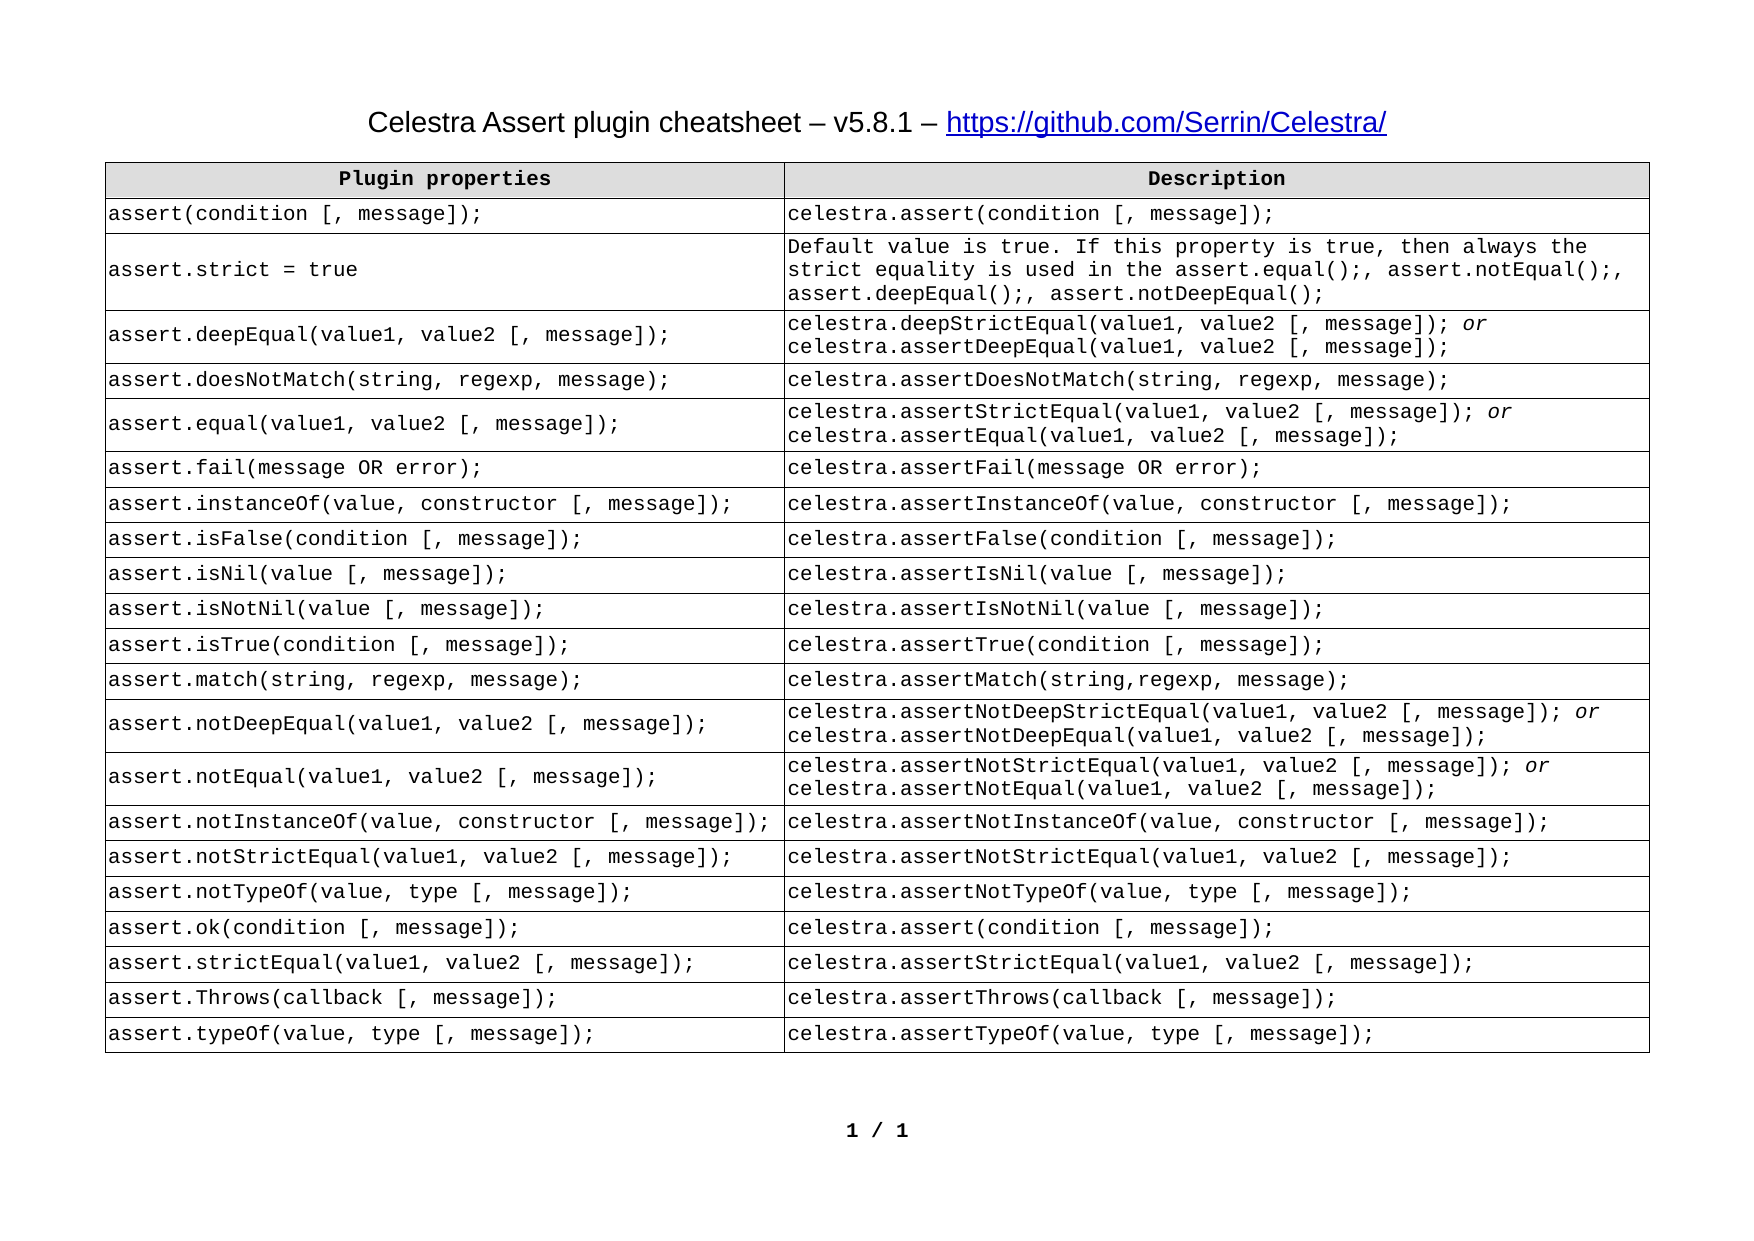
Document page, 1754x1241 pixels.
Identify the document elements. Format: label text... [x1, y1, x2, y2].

table_cell assert.match(string, regexp, message); [106, 664, 784, 698]
table_header Plugin properties [106, 163, 784, 197]
table_cell celestra.assertDoesNotMatch(string, regexp, message); [785, 364, 1649, 398]
text Celestra Assert plugin cheatsheet – v5.8.1 – https://github.com/Serrin/Celestra/ [105, 105, 1649, 138]
table_cell celestra.assertNotStrictEqual(value1, value2 [, message]); [785, 841, 1649, 876]
table_cell celestra.assert(condition [, message]); [785, 912, 1649, 946]
table_cell assert.notEqual(value1, value2 [, message]); [106, 753, 784, 805]
table_cell celestra.assertInstanceOf(value, constructor [, message]); [785, 488, 1649, 522]
table_cell celestra.assertNotDeepStrictEqual(value1, value2 [, message]); or celestra.assertNotDeepEqual(value1, value2 [, message]); [785, 700, 1649, 752]
table_cell celestra.assertMatch(string,regexp, message); [785, 664, 1649, 698]
table_cell assert.ok(condition [, message]); [106, 912, 784, 946]
table_cell assert.notInstanceOf(value, constructor [, message]); [106, 806, 784, 840]
table_cell celestra.assertNotStrictEqual(value1, value2 [, message]); or celestra.assertNotEqual(value1, value2 [, message]); [785, 753, 1649, 805]
table_cell celestra.assertStrictEqual(value1, value2 [, message]); or celestra.assertEqual(value1, value2 [, message]); [785, 399, 1649, 451]
table_cell assert.isFalse(condition [, message]); [106, 523, 784, 557]
table_cell assert.Throws(callback [, message]); [106, 983, 784, 1017]
table_cell celestra.assertIsNotNil(value [, message]); [785, 594, 1649, 628]
table_cell celestra.assertFalse(condition [, message]); [785, 523, 1649, 557]
table_cell assert.instanceOf(value, constructor [, message]); [106, 488, 784, 522]
table_cell celestra.deepStrictEqual(value1, value2 [, message]); or celestra.assertDeepEqual(value1, value2 [, message]); [785, 311, 1649, 363]
table_cell celestra.assertIsNil(value [, message]); [785, 558, 1649, 593]
table_cell assert.typeOf(value, type [, message]); [106, 1018, 784, 1052]
table_cell celestra.assertStrictEqual(value1, value2 [, message]); [785, 947, 1649, 982]
table_cell Default value is true. If this property is true, then always the strict equality is used in the assert.equal();, assert.notEqual();, assert.deepEqual();, assert.notDeepEqual(); [785, 234, 1649, 309]
table_cell celestra.assertTypeOf(value, type [, message]); [785, 1018, 1649, 1052]
table_cell assert(condition [, message]); [106, 199, 784, 233]
table_cell assert.isNotNil(value [, message]); [106, 594, 784, 628]
table_cell assert.deepEqual(value1, value2 [, message]); [106, 311, 784, 363]
table_cell assert.strict = true [106, 234, 784, 309]
table_cell assert.doesNotMatch(string, regexp, message); [106, 364, 784, 398]
table_cell assert.fail(message OR error); [106, 452, 784, 487]
table_cell assert.notTypeOf(value, type [, message]); [106, 877, 784, 911]
table_cell celestra.assert(condition [, message]); [785, 199, 1649, 233]
table_cell celestra.assertTrue(condition [, message]); [785, 629, 1649, 663]
table_cell assert.strictEqual(value1, value2 [, message]); [106, 947, 784, 982]
table_cell assert.notDeepEqual(value1, value2 [, message]); [106, 700, 784, 752]
table_cell assert.equal(value1, value2 [, message]); [106, 399, 784, 451]
table_header Description [785, 163, 1649, 197]
table_cell celestra.assertThrows(callback [, message]); [785, 983, 1649, 1017]
table_cell assert.isNil(value [, message]); [106, 558, 784, 593]
table_cell assert.isTrue(condition [, message]); [106, 629, 784, 663]
table_cell celestra.assertNotInstanceOf(value, constructor [, message]); [785, 806, 1649, 840]
table_cell assert.notStrictEqual(value1, value2 [, message]); [106, 841, 784, 876]
table_cell celestra.assertFail(message OR error); [785, 452, 1649, 487]
table_cell celestra.assertNotTypeOf(value, type [, message]); [785, 877, 1649, 911]
